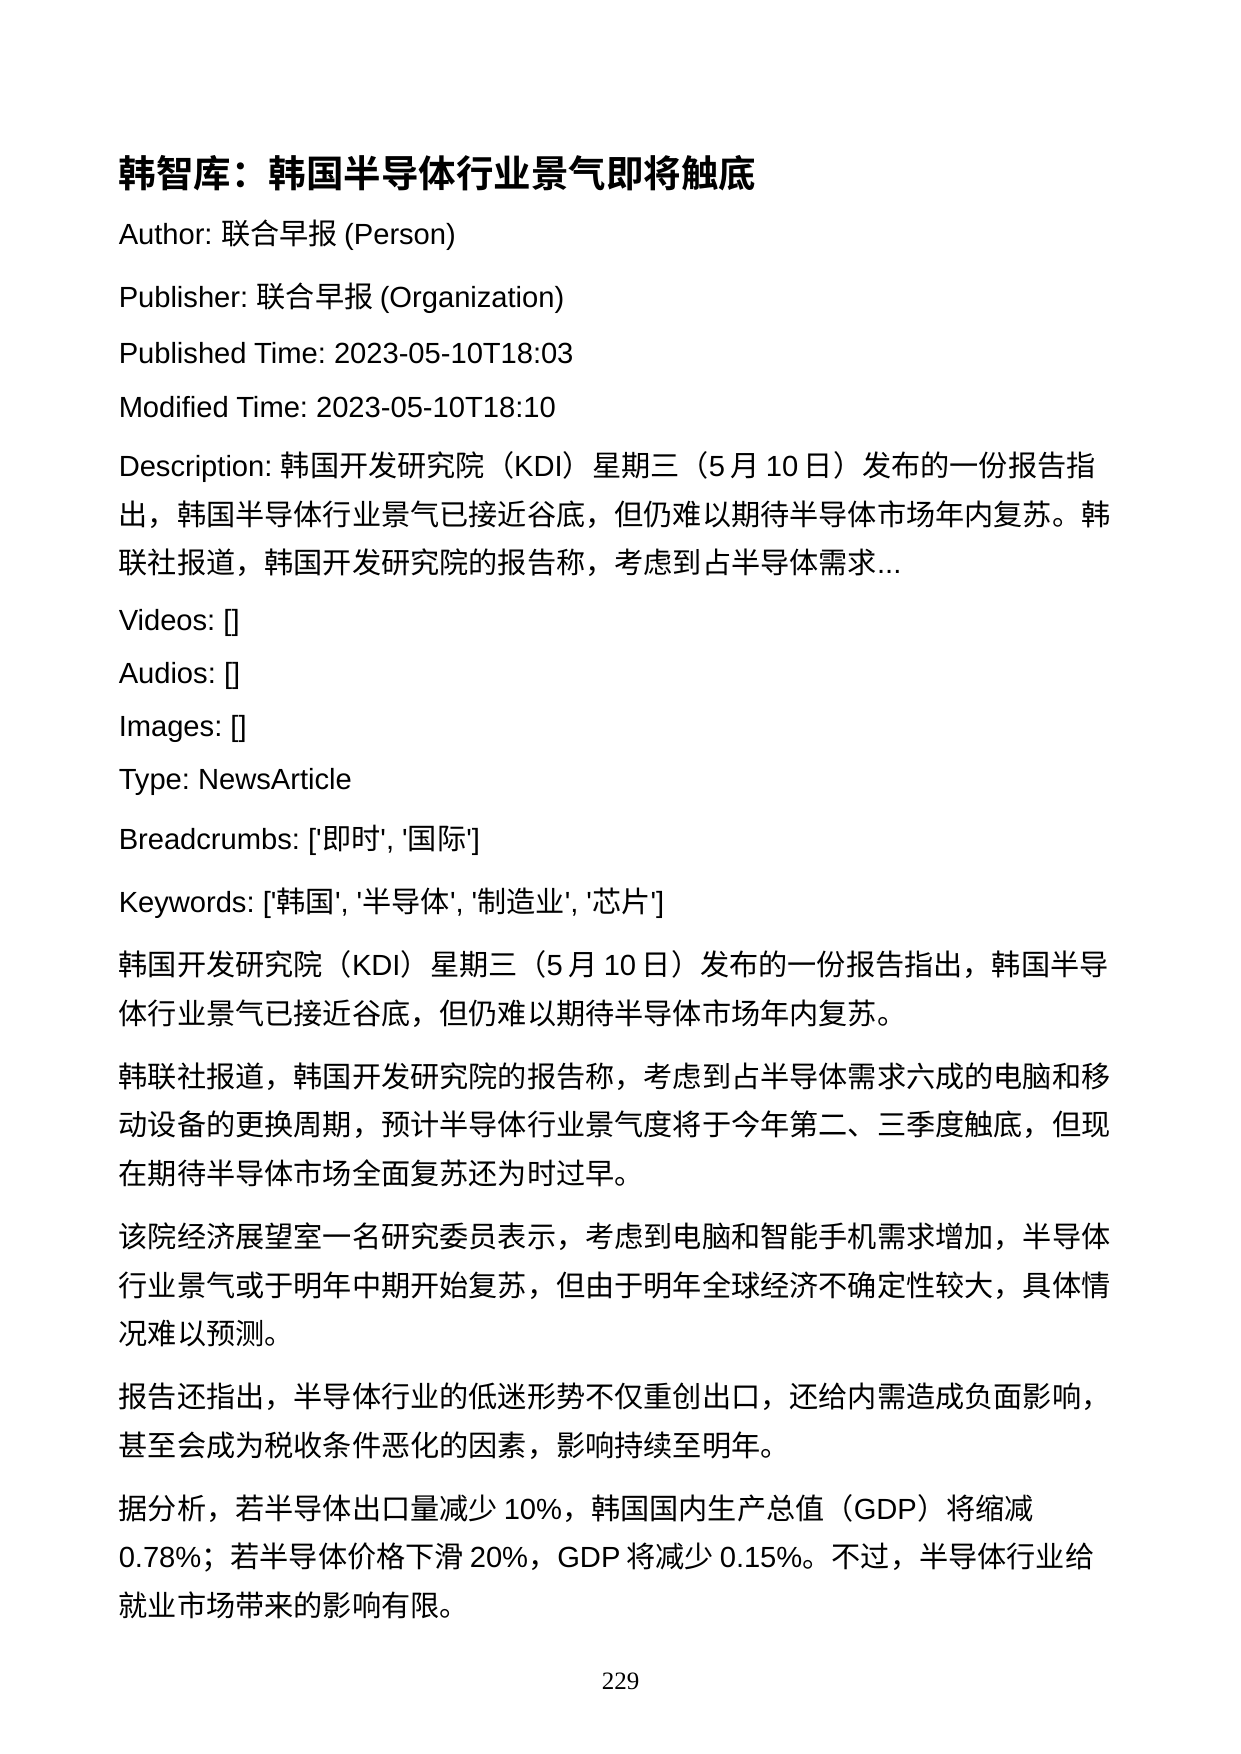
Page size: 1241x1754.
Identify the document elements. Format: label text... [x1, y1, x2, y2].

text Videos: [] [118, 603, 1122, 637]
text Author: 联合早报 (Person) [118, 210, 1122, 253]
text Modified Time: 2023-05-10T18:10 [118, 390, 1122, 423]
text Breadcrumbs: ['即时', '国际'] [118, 816, 1122, 858]
text Type: NewsArticle [118, 762, 1122, 796]
text 据分析，若半导体出口量减少10%，韩国国内生产总值（GDP）将缩减0.78%；若半导体价格下滑20%，GDP将减少0.15%。不过，半导体行业给就业市场带来的影响有限。 [118, 1486, 1122, 1625]
text 报告还指出，半导体行业的低迷形势不仅重创出口，还给内需造成负面影响，甚至会成为税收条件恶化的因素，影响持续至明年。 [118, 1374, 1122, 1465]
text 韩国开发研究院（KDI）星期三（5月10日）发布的一份报告指出，韩国半导体行业景气已接近谷底，但仍难以期待半导体市场年内复苏。 [118, 942, 1122, 1033]
text 该院经济展望室一名研究委员表示，考虑到电脑和智能手机需求增加，半导体行业景气或于明年中期开始复苏，但由于明年全球经济不确定性较大，具体情况难以预测。 [118, 1214, 1122, 1353]
text Published Time: 2023-05-10T18:03 [118, 337, 1122, 370]
text Audios: [] [118, 656, 1122, 690]
text Description: 韩国开发研究院（KDI）星期三（5月10日）发布的一份报告指出，韩国半导体行业景气已接近谷底，但仍难以期待半导体市场年内复苏。韩联社报道，韩国开发研究院的报告称，考虑到占半导体需求... [118, 443, 1122, 582]
subtitle 韩智库：韩国半导体行业景气即将触底 [118, 143, 1122, 198]
text Images: [] [118, 709, 1122, 743]
text Keywords: ['韩国', '半导体', '制造业', '芯片'] [118, 879, 1122, 921]
text 韩联社报道，韩国开发研究院的报告称，考虑到占半导体需求六成的电脑和移动设备的更换周期，预计半导体行业景气度将于今年第二、三季度触底，但现在期待半导体市场全面复苏还为时过早。 [118, 1053, 1122, 1193]
text Publisher: 联合早报 (Organization) [118, 273, 1122, 316]
